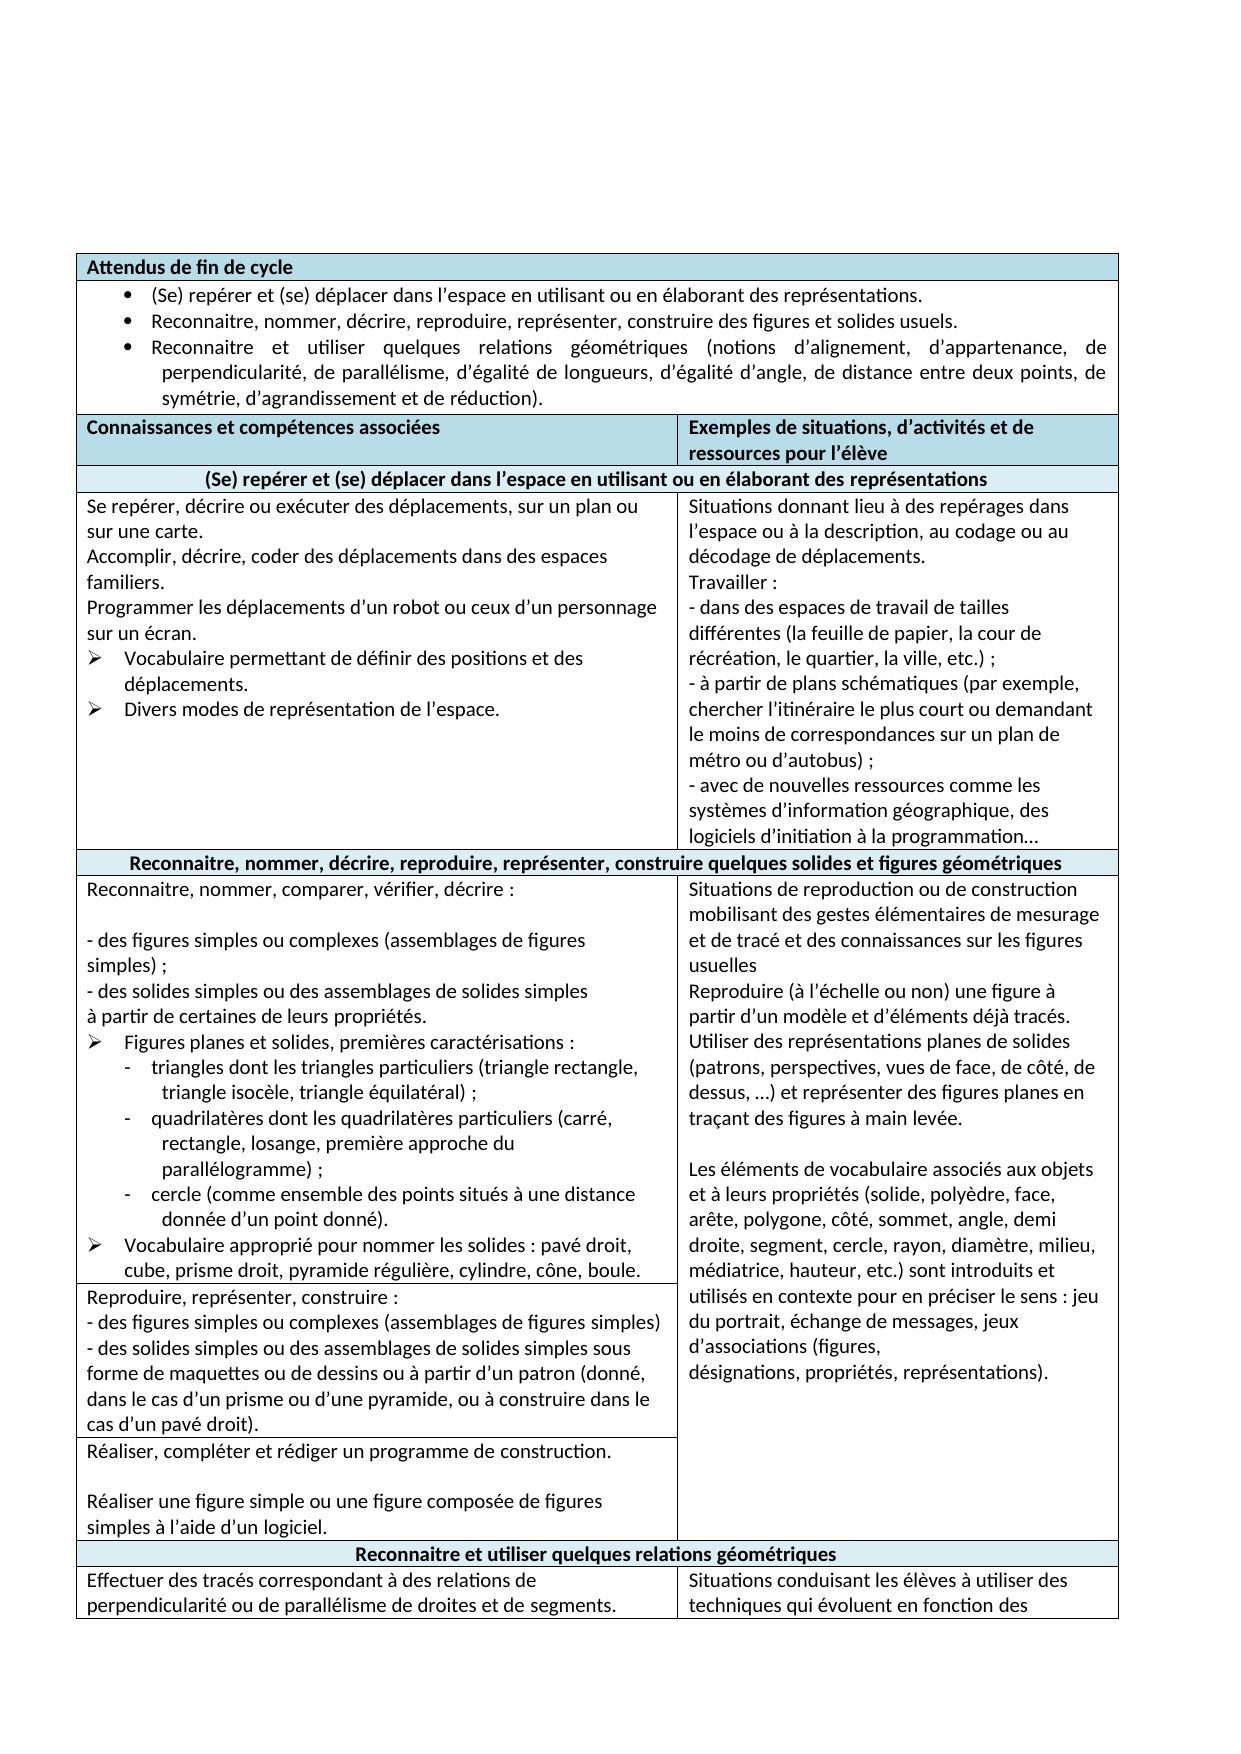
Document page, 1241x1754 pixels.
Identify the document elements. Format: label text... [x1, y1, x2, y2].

table_cell Reconnaitre, nommer, comparer, vérifier, décrire : des figures simples ou complexes (assemblages de figures simples) ; des solides simples ou des assemblages de solides simples à partir de certaines de leurs propriétés. Figures planes et solides, premières caractérisations : triangles dont les triangles particuliers (triangle rectangle, triangle isocèle, triangle équilatéral) ; quadrilatères dont les quadrilatères particuliers (carré, rectangle, losange, première approche du parallélogramme) ; cercle (comme ensemble des points situés à une distance donnée d’un point donné). Vocabulaire approprié pour nommer les solides : pavé droit, cube, prisme droit, pyramide régulière, cylindre, cône, boule. [77, 876, 677, 1283]
table_cell Exemples de situations, d’activités et de ressources pour l’élève [678, 415, 1118, 465]
table_cell Connaissances et compétences associées [77, 415, 677, 465]
table_cell Effectuer des tracés correspondant à des relations de perpendicularité ou de parallélisme de droites et de segments. [77, 1567, 677, 1618]
table_header Attendus de fin de cycle [77, 254, 1118, 280]
table_cell Reconnaitre, nommer, décrire, reproduire, représenter, construire quelques solides et figures géométriques [77, 850, 1118, 875]
table_cell Se repérer, décrire ou exécuter des déplacements, sur un plan ou sur une carte. Accomplir, décrire, coder des déplacements dans des espaces familiers. Programmer les déplacements d’un robot ou ceux d’un personnage sur un écran. Vocabulaire permettant de définir des positions et des déplacements. Divers modes de représentation de l’espace. [77, 493, 677, 849]
table_cell Situations de reproduction ou de construction mobilisant des gestes élémentaires de mesurage et de tracé et des connaissances sur les figures usuelles Reproduire (à l’échelle ou non) une figure à partir d’un modèle et d’éléments déjà tracés. Utiliser des représentations planes de solides (patrons, perspectives, vues de face, de côté, de dessus, …) et représenter des figures planes en traçant des figures à main levée. Les éléments de vocabulaire associés aux objets et à leurs propriétés (solide, polyèdre, face, arête, polygone, côté, sommet, angle, demi droite, segment, cercle, rayon, diamètre, milieu, médiatrice, hauteur, etc.) sont introduits et utilisés en contexte pour en préciser le sens : jeu du portrait, échange de messages, jeux d’associations (figures, désignations, propriétés, représentations). [678, 876, 1118, 1540]
table_cell (Se) repérer et (se) déplacer dans l’espace en utilisant ou en élaborant des représentations. Reconnaitre, nommer, décrire, reproduire, représenter, construire des figures et solides usuels. Reconnaitre et utiliser quelques relations géométriques (notions d’alignement, d’appartenance, de perpendicularité, de parallélisme, d’égalité de longueurs, d’égalité d’angle, de distance entre deux points, de symétrie, d’agrandissement et de réduction). [77, 281, 1118, 413]
table_cell Situations conduisant les élèves à utiliser des techniques qui évoluent en fonction des [678, 1567, 1118, 1618]
table_cell Réaliser, compléter et rédiger un programme de construction. Réaliser une figure simple ou une figure composée de figures simples à l’aide d’un logiciel. [77, 1438, 677, 1540]
table_cell Reconnaitre et utiliser quelques relations géométriques [77, 1541, 1118, 1566]
table_cell (Se) repérer et (se) déplacer dans l’espace en utilisant ou en élaborant des représentations [77, 466, 1118, 492]
table_cell Situations donnant lieu à des repérages dans l’espace ou à la description, au codage ou au décodage de déplacements. Travailler : dans des espaces de travail de tailles différentes (la feuille de papier, la cour de récréation, le quartier, la ville, etc.) ; à partir de plans schématiques (par exemple, chercher l’itinéraire le plus court ou demandant le moins de correspondances sur un plan de métro ou d’autobus) ; avec de nouvelles ressources comme les systèmes d’information géographique, des logiciels d’initiation à la programmation… [678, 493, 1118, 849]
table_cell Reproduire, représenter, construire : des figures simples ou complexes (assemblages de figures simples) des solides simples ou des assemblages de solides simples sous forme de maquettes ou de dessins ou à partir d’un patron (donné, dans le cas d’un prisme ou d’une pyramide, ou à construire dans le cas d’un pavé droit). [77, 1284, 677, 1437]
